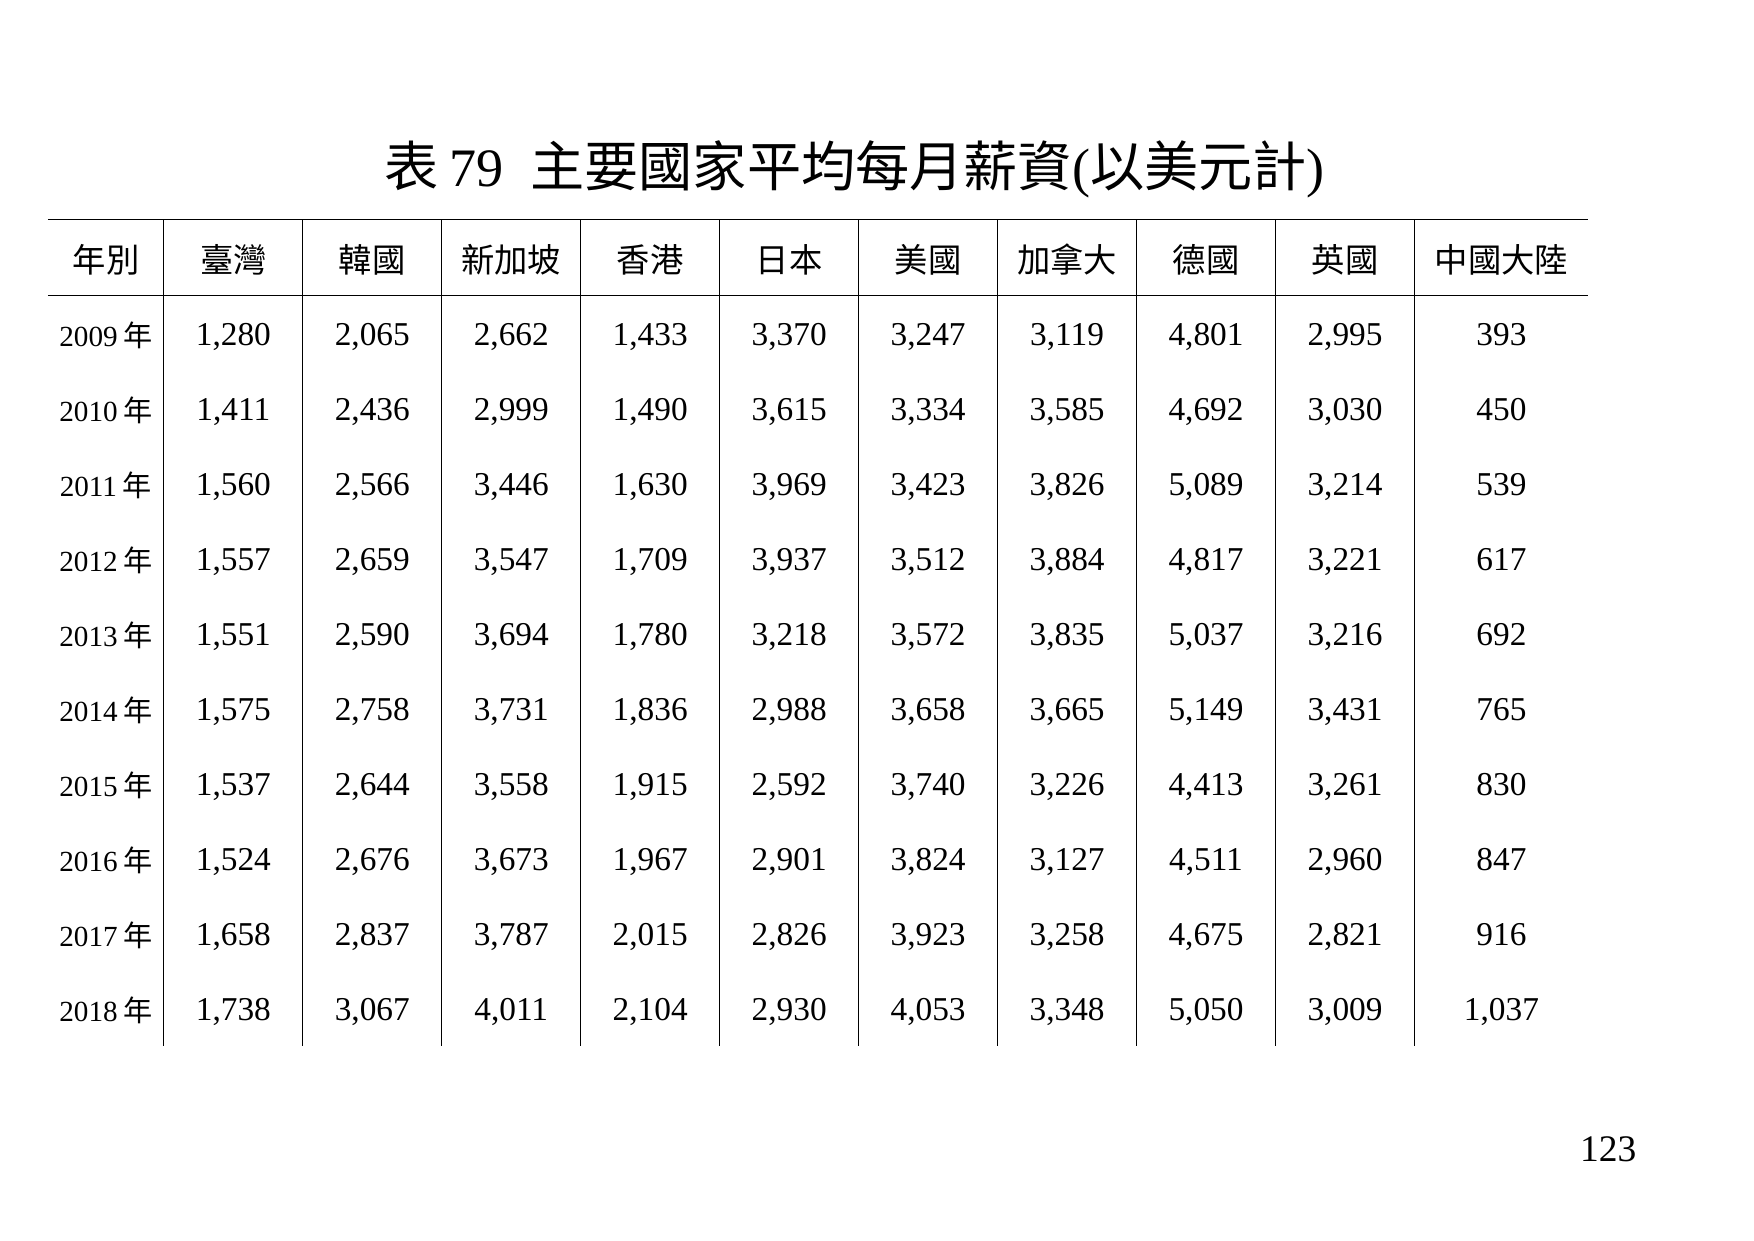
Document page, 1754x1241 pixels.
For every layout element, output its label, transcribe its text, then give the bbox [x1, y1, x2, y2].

table_cell 3,673 [442, 821, 580, 896]
table_cell 3,923 [859, 896, 997, 971]
table_cell 3,431 [1276, 671, 1414, 746]
table_cell 1,630 [581, 446, 719, 521]
table_cell 2,758 [303, 671, 441, 746]
table_cell 1,560 [164, 446, 302, 521]
table_cell 692 [1415, 596, 1588, 671]
table_cell 1,780 [581, 596, 719, 671]
table_cell 3,258 [998, 896, 1136, 971]
table_cell 1,915 [581, 746, 719, 821]
table_cell 4,692 [1137, 371, 1275, 446]
table_cell 2,662 [442, 296, 580, 371]
table_cell 1,557 [164, 521, 302, 596]
table_cell 2015年 [48, 746, 163, 821]
table_cell 3,937 [720, 521, 858, 596]
table_cell 450 [1415, 371, 1588, 446]
table_cell 3,446 [442, 446, 580, 521]
table_cell 2,659 [303, 521, 441, 596]
table_cell 3,247 [859, 296, 997, 371]
table_cell 3,787 [442, 896, 580, 971]
table_cell 3,969 [720, 446, 858, 521]
table_cell 1,967 [581, 821, 719, 896]
table_cell 5,149 [1137, 671, 1275, 746]
table_cell 4,511 [1137, 821, 1275, 896]
table_cell 3,261 [1276, 746, 1414, 821]
table_cell 1,280 [164, 296, 302, 371]
table_cell 3,218 [720, 596, 858, 671]
table_cell 2,065 [303, 296, 441, 371]
table_cell 2,015 [581, 896, 719, 971]
table_cell 3,067 [303, 971, 441, 1046]
table_cell 393 [1415, 296, 1588, 371]
table_cell 2012年 [48, 521, 163, 596]
table_cell 1,709 [581, 521, 719, 596]
table_cell 1,575 [164, 671, 302, 746]
table_cell 2,436 [303, 371, 441, 446]
table_cell 3,585 [998, 371, 1136, 446]
table_cell 916 [1415, 896, 1588, 971]
table_cell 3,694 [442, 596, 580, 671]
table_cell 5,050 [1137, 971, 1275, 1046]
table_cell 4,675 [1137, 896, 1275, 971]
table_cell 3,558 [442, 746, 580, 821]
table_cell 3,030 [1276, 371, 1414, 446]
table_cell 3,665 [998, 671, 1136, 746]
table_cell 3,615 [720, 371, 858, 446]
table_cell 1,524 [164, 821, 302, 896]
table_cell 3,512 [859, 521, 997, 596]
table_cell 2,104 [581, 971, 719, 1046]
table_cell 2011年 [48, 446, 163, 521]
table_header 年別 [48, 220, 163, 295]
table_cell 2013年 [48, 596, 163, 671]
table_header 日本 [720, 220, 858, 295]
table_cell 1,433 [581, 296, 719, 371]
table_cell 1,551 [164, 596, 302, 671]
table_cell 2017年 [48, 896, 163, 971]
table_cell 2,826 [720, 896, 858, 971]
table_cell 3,547 [442, 521, 580, 596]
table_header 德國 [1137, 220, 1275, 295]
table_cell 1,411 [164, 371, 302, 446]
table_cell 3,221 [1276, 521, 1414, 596]
table_cell 3,731 [442, 671, 580, 746]
table_cell 2,644 [303, 746, 441, 821]
table_header 臺灣 [164, 220, 302, 295]
table_header 英國 [1276, 220, 1414, 295]
table_cell 3,658 [859, 671, 997, 746]
table_cell 3,835 [998, 596, 1136, 671]
table_cell 3,826 [998, 446, 1136, 521]
table_cell 2,901 [720, 821, 858, 896]
table_cell 2,821 [1276, 896, 1414, 971]
table_cell 765 [1415, 671, 1588, 746]
table_cell 2009年 [48, 296, 163, 371]
table_cell 4,413 [1137, 746, 1275, 821]
table_cell 5,089 [1137, 446, 1275, 521]
table_header 香港 [581, 220, 719, 295]
table_cell 3,127 [998, 821, 1136, 896]
table_cell 2,676 [303, 821, 441, 896]
table_cell 2,930 [720, 971, 858, 1046]
table_cell 3,119 [998, 296, 1136, 371]
table_cell 2,837 [303, 896, 441, 971]
table_cell 3,009 [1276, 971, 1414, 1046]
table_header 韓國 [303, 220, 441, 295]
table_cell 617 [1415, 521, 1588, 596]
table_cell 2,988 [720, 671, 858, 746]
table_cell 3,884 [998, 521, 1136, 596]
table_cell 3,216 [1276, 596, 1414, 671]
table_cell 4,817 [1137, 521, 1275, 596]
table_cell 3,824 [859, 821, 997, 896]
table_cell 2,999 [442, 371, 580, 446]
table_cell 830 [1415, 746, 1588, 821]
table_cell 1,490 [581, 371, 719, 446]
subtitle 表79 主要國家平均每月薪資(以美元計) [59, 107, 1636, 219]
table_cell 3,740 [859, 746, 997, 821]
table_header 新加坡 [442, 220, 580, 295]
table_cell 539 [1415, 446, 1588, 521]
table_header 加拿大 [998, 220, 1136, 295]
table_cell 2010年 [48, 371, 163, 446]
table_cell 3,572 [859, 596, 997, 671]
table_cell 847 [1415, 821, 1588, 896]
table_cell 2,566 [303, 446, 441, 521]
table_cell 4,011 [442, 971, 580, 1046]
table_cell 1,537 [164, 746, 302, 821]
table_cell 1,658 [164, 896, 302, 971]
table_header 中國大陸 [1415, 220, 1588, 295]
table_cell 4,053 [859, 971, 997, 1046]
table_cell 3,334 [859, 371, 997, 446]
table_cell 4,801 [1137, 296, 1275, 371]
table_cell 3,348 [998, 971, 1136, 1046]
table_cell 1,037 [1415, 971, 1588, 1046]
table_cell 3,226 [998, 746, 1136, 821]
table_cell 5,037 [1137, 596, 1275, 671]
table_cell 2014年 [48, 671, 163, 746]
table_cell 1,738 [164, 971, 302, 1046]
table_cell 2,592 [720, 746, 858, 821]
table_cell 3,370 [720, 296, 858, 371]
table_cell 2,590 [303, 596, 441, 671]
table_cell 2016年 [48, 821, 163, 896]
table_header 美國 [859, 220, 997, 295]
table_cell 3,423 [859, 446, 997, 521]
table_cell 2018年 [48, 971, 163, 1046]
table_cell 2,995 [1276, 296, 1414, 371]
table_cell 1,836 [581, 671, 719, 746]
table_cell 2,960 [1276, 821, 1414, 896]
table_cell 3,214 [1276, 446, 1414, 521]
